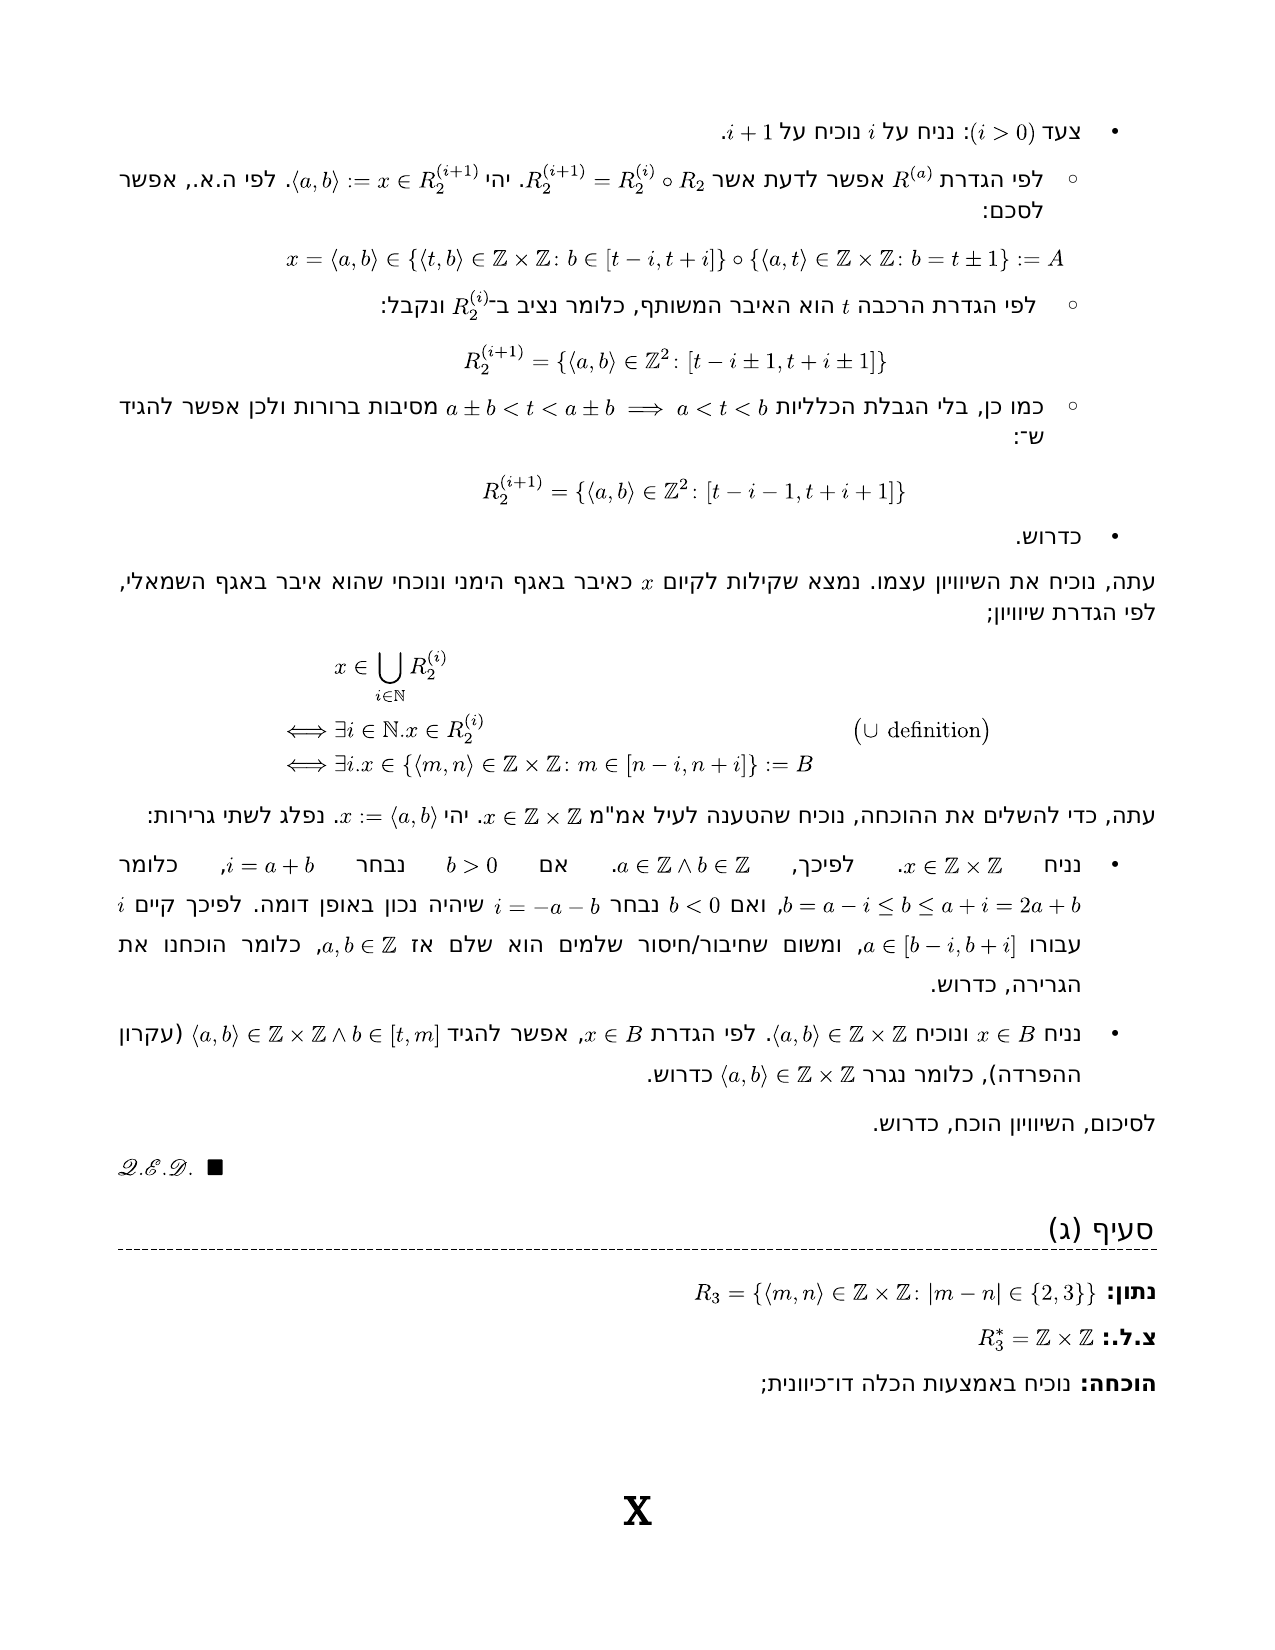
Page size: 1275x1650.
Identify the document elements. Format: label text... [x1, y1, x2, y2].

list כמו כן, בלי הגבלת הכלליות מסיבות ברורות ולכן אפשר להגיד ש־: [118, 393, 1082, 450]
list כדרוש. [118, 523, 1119, 550]
list נניח ונוכיח . לפי הגדרת , אפשר להגיד (עקרון ההפרדה), כלומר נגרר כדרוש. [118, 1020, 1119, 1088]
list נניח . לפיכך, . אם נבחר , כלומר , ואם נבחר שיהיה נכון באופן דומה. לפיכך קיים עבורו , ומשום שחיבור/חיסור שלמים הוא שלם אז , כלומר הוכחנו את הגרירה, כדרוש. [118, 851, 1119, 998]
text לסיכום, השיוויון הוכח, כדרוש. [118, 1110, 1157, 1137]
list צעד : נניח על נוכיח על . [118, 118, 1119, 145]
list לפי הגדרת הרכבה הוא האיבר המשותף, כלומר נציב ב־ [477, 290, 1082, 320]
list ונקבל: [118, 290, 473, 320]
text נתון: [118, 1278, 1157, 1306]
text צ.ל.: [118, 1324, 1157, 1351]
subtitle סעיף (ג) [118, 1209, 1157, 1249]
text עתה, כדי להשלים את ההוכחה, נוכיח שהטענה לעיל אמ"מ . יהי . נפלג לשתי גרירות: [118, 802, 1157, 829]
list לפי הגדרת אפשר לדעת אשר . יהי . לפי ה.א., אפשר לסכם: [118, 164, 1082, 224]
text הוכחה: נוכיח באמצעות הכלה דו־כיוונית; [118, 1370, 1157, 1396]
text עתה, נוכיח את השיוויון עצמו. נמצא שקילות לקיום כאיבר באגף הימני ונוכחי שהוא איבר באגף השמאלי, לפי הגדרת שיוויון; [118, 568, 1157, 626]
